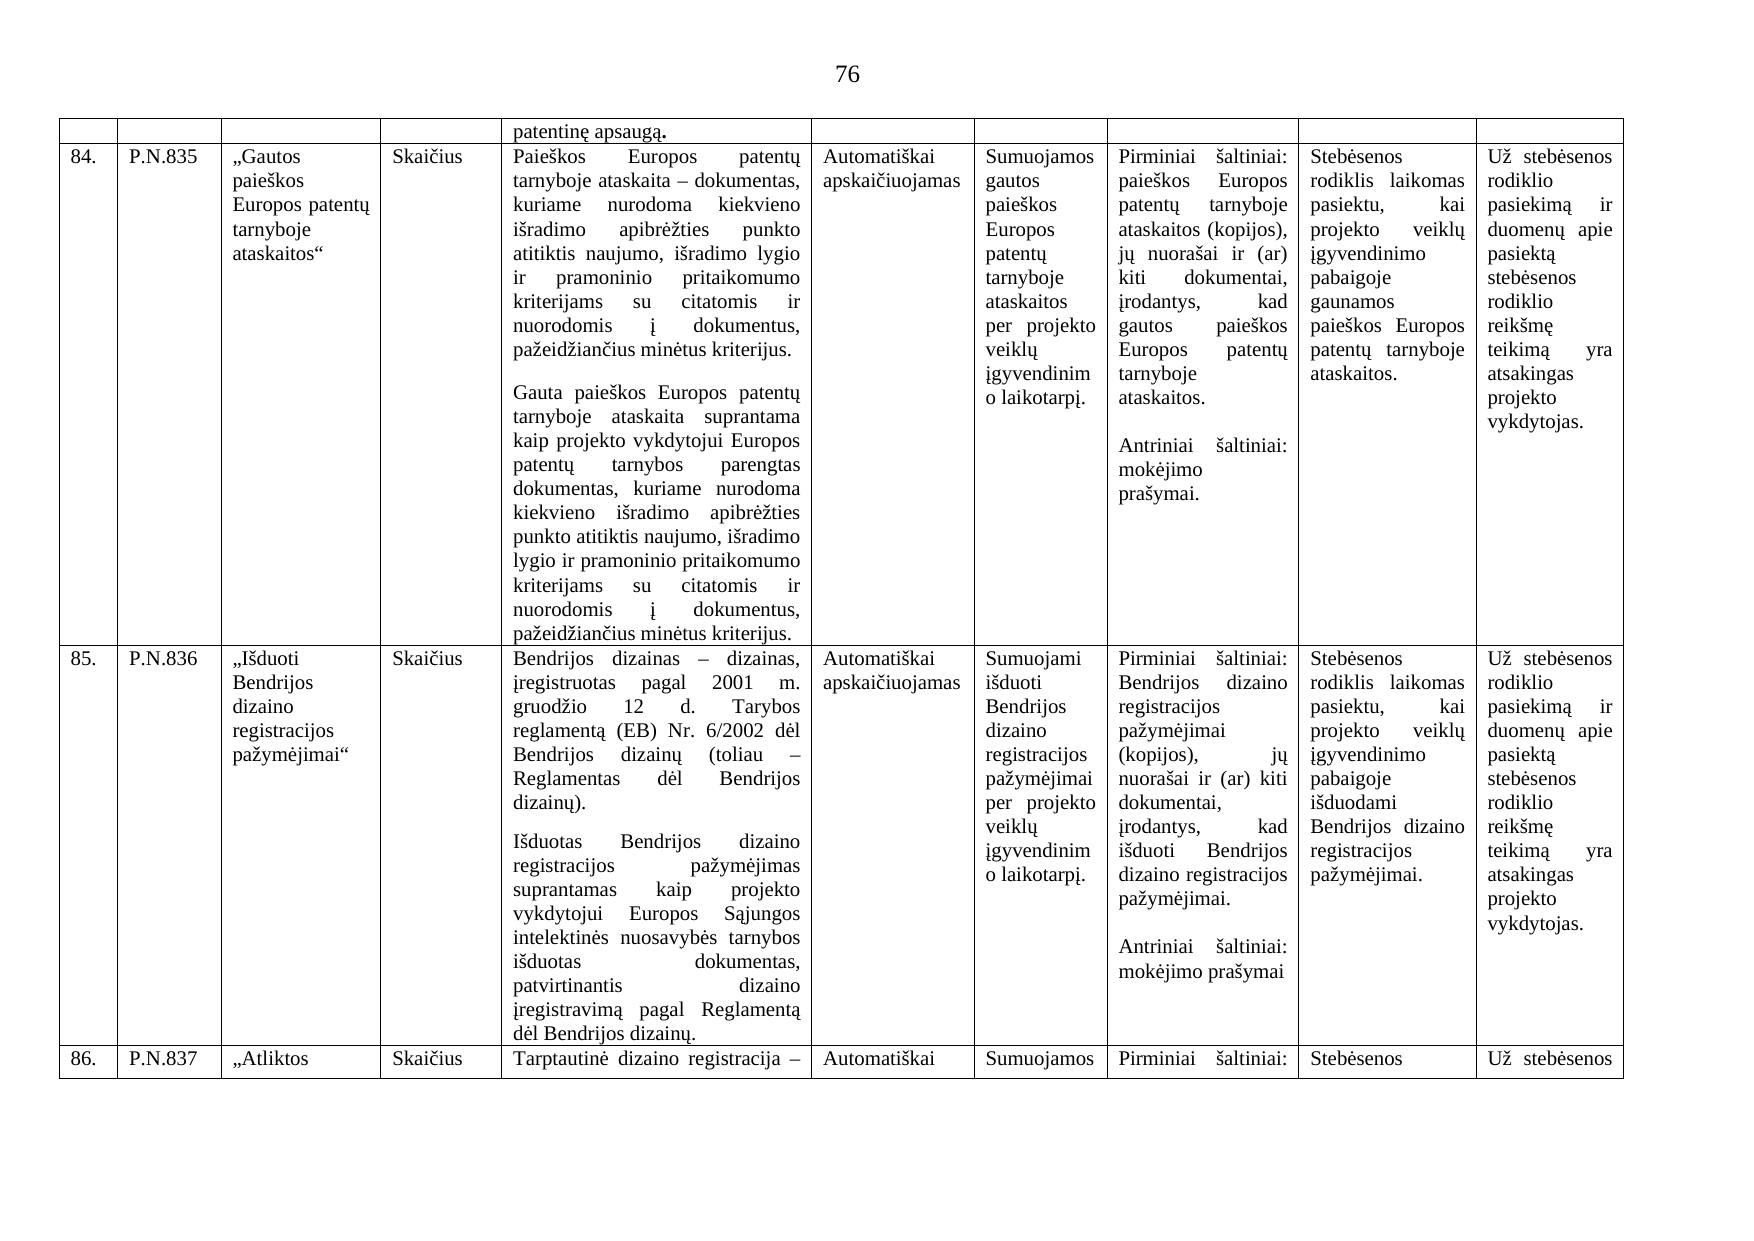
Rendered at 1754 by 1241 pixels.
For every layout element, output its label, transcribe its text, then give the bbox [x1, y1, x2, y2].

table_cell Automatiškai apskaičiuojamas [812, 144, 974, 645]
table_cell [975, 119, 1107, 143]
table_cell Skaičius [381, 144, 501, 645]
table_cell Skaičius [381, 1046, 501, 1078]
table_cell 85. [60, 646, 117, 1045]
table_cell Skaičius [381, 646, 501, 1045]
table_cell P.N.835 [118, 144, 221, 645]
table_cell 84. [60, 144, 117, 645]
table_cell Pirminiai šaltiniai: paieškos Europos patentų tarnyboje ataskaitos (kopijos), jų nuorašai ir (ar) kiti dokumentai, įrodantys, kad gautos paieškos Europos patentų tarnyboje ataskaitos. Antriniai šaltiniai: mokėjimo prašymai. [1108, 144, 1298, 645]
table_cell Tarptautinė dizaino registracija – [502, 1046, 811, 1078]
table_cell „Gautos paieškos Europos patentų tarnyboje ataskaitos“ [222, 144, 380, 645]
table_cell Bendrijos dizainas – dizainas, įregistruotas pagal 2001 m. gruodžio 12 d. Tarybos reglamentą (EB) Nr. 6/2002 dėl Bendrijos dizainų (toliau – Reglamentas dėl Bendrijos dizainų). Išduotas Bendrijos dizaino registracijos pažymėjimas suprantamas kaip projekto vykdytojui Europos Sąjungos intelektinės nuosavybės tarnybos išduotas dokumentas, patvirtinantis dizaino įregistravimą pagal Reglamentą dėl Bendrijos dizainų. [502, 646, 811, 1045]
table_cell Stebėsenos rodiklis laikomas pasiektu, kai projekto veiklų įgyvendinimo pabaigoje gaunamos paieškos Europos patentų tarnyboje ataskaitos. [1299, 144, 1476, 645]
table_cell [1299, 119, 1476, 143]
table_cell 86. [60, 1046, 117, 1078]
table_cell [1108, 119, 1298, 143]
table_cell P.N.836 [118, 646, 221, 1045]
table_cell [812, 119, 974, 143]
table_cell Automatiškai [812, 1046, 974, 1078]
table_cell Paieškos Europos patentų tarnyboje ataskaita – dokumentas, kuriame nurodoma kiekvieno išradimo apibrėžties punkto atitiktis naujumo, išradimo lygio ir pramoninio pritaikomumo kriterijams su citatomis ir nuorodomis į dokumentus, pažeidžiančius minėtus kriterijus. Gauta paieškos Europos patentų tarnyboje ataskaita suprantama kaip projekto vykdytojui Europos patentų tarnybos parengtas dokumentas, kuriame nurodoma kiekvieno išradimo apibrėžties punkto atitiktis naujumo, išradimo lygio ir pramoninio pritaikomumo kriterijams su citatomis ir nuorodomis į dokumentus, pažeidžiančius minėtus kriterijus. [502, 144, 811, 645]
table_cell „Išduoti Bendrijos dizaino registracijos pažymėjimai“ [222, 646, 380, 1045]
table_cell Stebėsenos [1299, 1046, 1476, 1078]
table_cell Sumuojamos [975, 1046, 1107, 1078]
table_cell [222, 119, 380, 143]
table_cell Už stebėsenos rodiklio pasiekimą ir duomenų apie pasiektą stebėsenos rodiklio reikšmę teikimą yra atsakingas projekto vykdytojas. [1477, 144, 1623, 645]
table_cell Pirminiai šaltiniai: Bendrijos dizaino registracijos pažymėjimai (kopijos), jų nuorašai ir (ar) kiti dokumentai, įrodantys, kad išduoti Bendrijos dizaino registracijos pažymėjimai. Antriniai šaltiniai: mokėjimo prašymai [1108, 646, 1298, 1045]
table_cell [381, 119, 501, 143]
table_cell Stebėsenos rodiklis laikomas pasiektu, kai projekto veiklų įgyvendinimo pabaigoje išduodami Bendrijos dizaino registracijos pažymėjimai. [1299, 646, 1476, 1045]
table_cell P.N.837 [118, 1046, 221, 1078]
table_cell Už stebėsenos rodiklio pasiekimą ir duomenų apie pasiektą stebėsenos rodiklio reikšmę teikimą yra atsakingas projekto vykdytojas. [1477, 646, 1623, 1045]
table_cell Pirminiai šaltiniai: [1108, 1046, 1298, 1078]
table_cell [118, 119, 221, 143]
table_cell Automatiškai apskaičiuojamas [812, 646, 974, 1045]
table_cell patentinę apsaugą. [502, 119, 811, 143]
table_cell Sumuojami išduoti Bendrijos dizaino registracijos pažymėjimai per projekto veiklų įgyvendinimo laikotarpį. [975, 646, 1107, 1045]
table_cell [60, 119, 117, 143]
table_cell Už stebėsenos [1477, 1046, 1623, 1078]
table_cell [1477, 119, 1623, 143]
table_cell „Atliktos [222, 1046, 380, 1078]
table_cell Sumuojamos gautos paieškos Europos patentų tarnyboje ataskaitos per projekto veiklų įgyvendinimo laikotarpį. [975, 144, 1107, 645]
